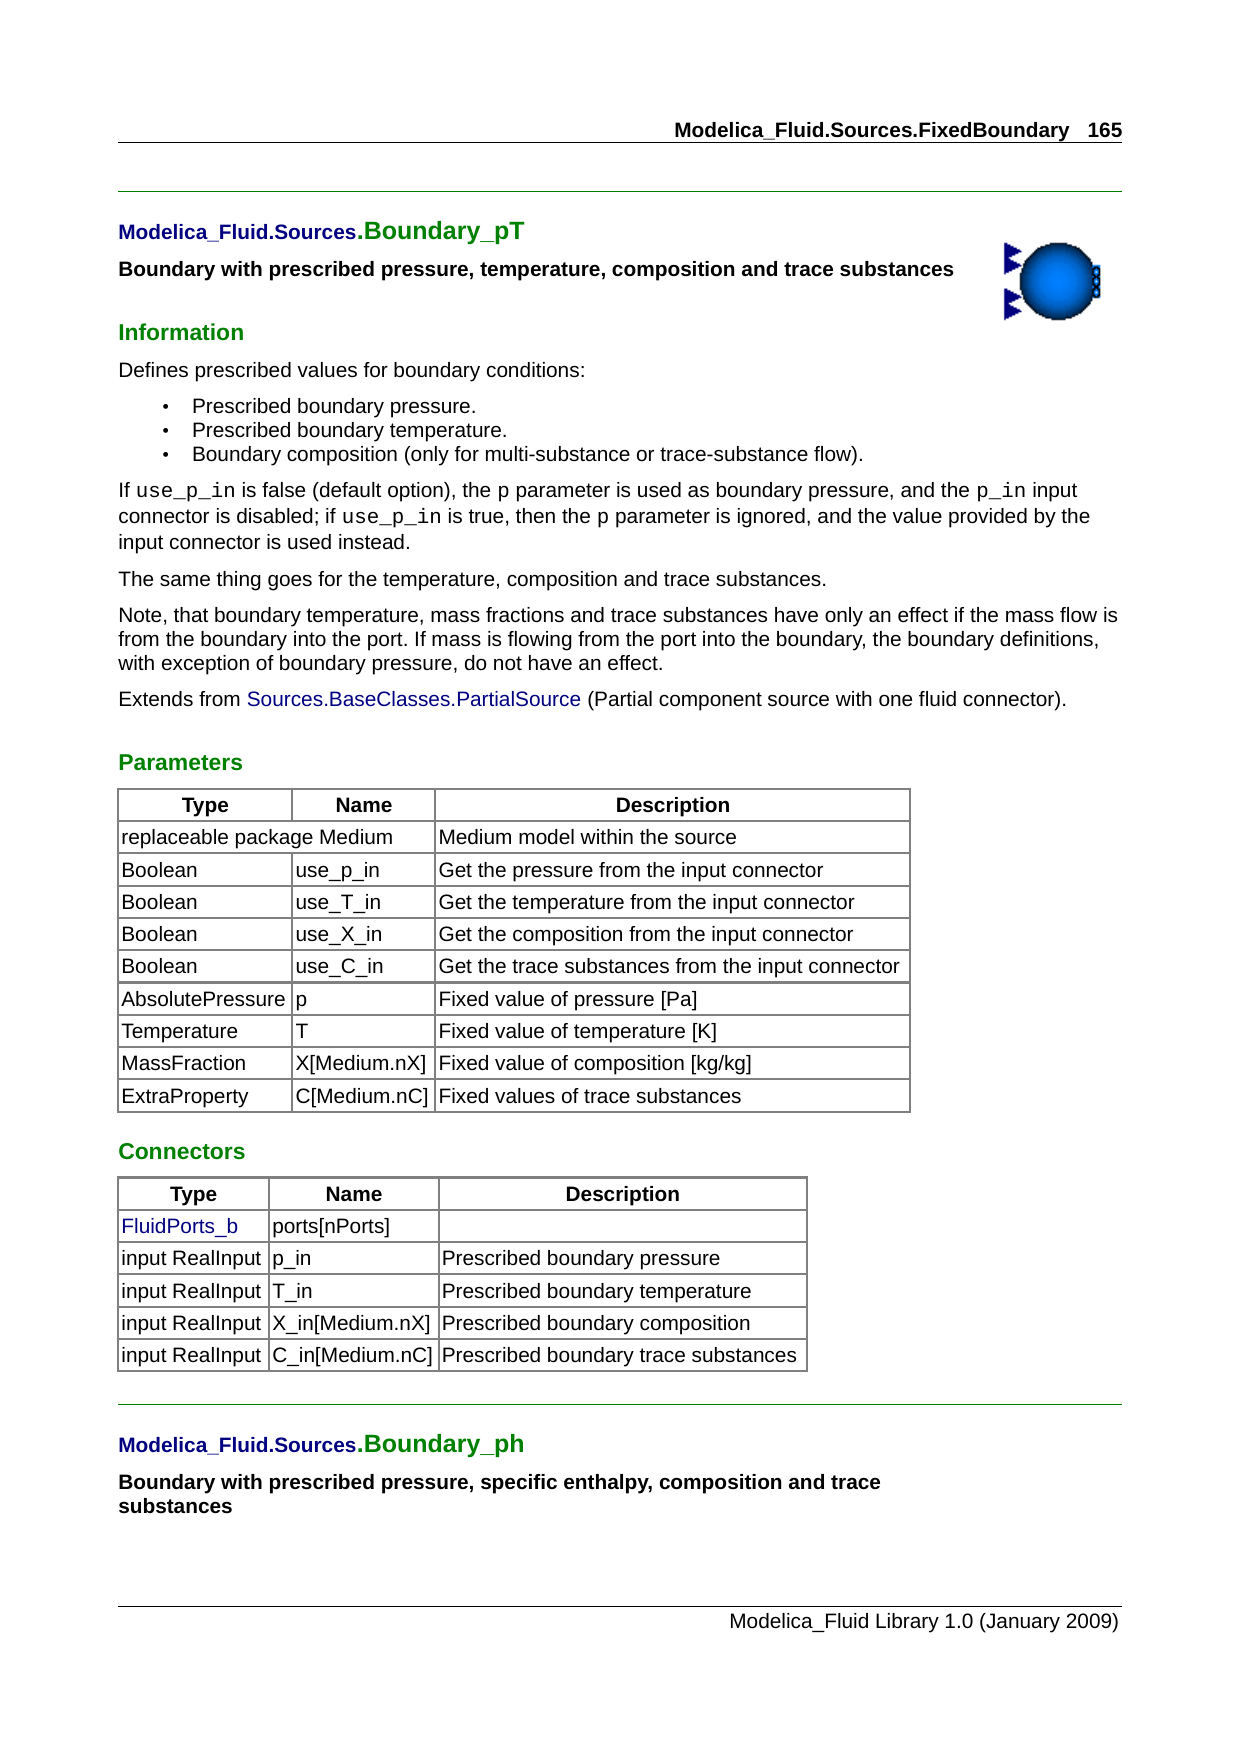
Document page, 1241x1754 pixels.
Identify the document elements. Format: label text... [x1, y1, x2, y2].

table_header Type [119, 1179, 268, 1209]
table_cell Prescribed boundary pressure [440, 1243, 806, 1273]
table_cell AbsolutePressure [119, 984, 291, 1014]
subtitle Modelica_Fluid.Sources.Boundary_pT [118, 216, 993, 245]
table_cell use_X_in [293, 919, 434, 949]
text Defines prescribed values for boundary conditions: [118, 357, 1122, 381]
table_cell X_in[Medium.nX] [270, 1308, 438, 1338]
table_cell Get the trace substances from the input connector [436, 951, 909, 981]
table_cell ports[nPorts] [270, 1211, 438, 1241]
text The same thing goes for the temperature, composition and trace substances. [118, 566, 1122, 590]
list Prescribed boundary pressure. [162, 394, 1122, 418]
table_cell T_in [270, 1275, 438, 1306]
subtitle [995, 1431, 1120, 1458]
table_header Type [119, 790, 291, 820]
table_cell Medium model within the source [436, 822, 909, 852]
text If use_p_in is false (default option), the p parameter is used as boundary pressure, and the p_in input connector is disabled; if use_p_in is true, then the p parameter is ignored, and the value provided by the input connector is used instead. [118, 478, 1122, 554]
subtitle Connectors [118, 1138, 1122, 1164]
text [995, 1470, 1120, 1518]
table_cell FluidPorts_b [119, 1211, 268, 1241]
table_cell Prescribed boundary composition [440, 1308, 806, 1338]
table_cell Prescribed boundary trace substances [440, 1340, 806, 1370]
subtitle Information [118, 319, 993, 345]
table_cell Prescribed boundary temperature [440, 1275, 806, 1306]
table_cell use_p_in [293, 854, 434, 884]
text Note, that boundary temperature, mass fractions and trace substances have only an effect if the mass flow is from the boundary into the port. If mass is flowing from the port into the boundary, the boundary definitions, with exception of boundary pressure, do not have an effect. [118, 603, 1122, 675]
table_cell Fixed value of pressure [Pa] [436, 984, 909, 1014]
table_cell Get the temperature from the input connector [436, 887, 909, 917]
table_header Name [270, 1179, 438, 1209]
list Boundary composition (only for multi-substance or trace-substance flow). [162, 442, 1122, 466]
list Prescribed boundary temperature. [162, 418, 1122, 442]
table_cell C[Medium.nC] [293, 1080, 434, 1111]
table_cell Boolean [119, 951, 291, 981]
picture [995, 218, 1120, 343]
table_cell Fixed value of temperature [K] [436, 1016, 909, 1046]
table_cell Get the pressure from the input connector [436, 854, 909, 884]
text Extends from Sources.BaseClasses.PartialSource (Partial component source with one fluid connector). [118, 687, 1122, 711]
table_cell Fixed values of trace substances [436, 1080, 909, 1111]
table_cell use_T_in [293, 887, 434, 917]
table_header Description [440, 1179, 806, 1209]
text Boundary with prescribed pressure, specific enthalpy, composition and trace substances [118, 1470, 993, 1518]
table_cell ExtraProperty [119, 1080, 291, 1111]
table_cell input RealInput [119, 1243, 268, 1273]
table_cell C_in[Medium.nC] [270, 1340, 438, 1370]
subtitle Parameters [118, 749, 1122, 775]
table_cell replaceable package Medium [119, 822, 434, 852]
table_cell [440, 1211, 806, 1241]
table_cell T [293, 1016, 434, 1046]
table_cell Fixed value of composition [kg/kg] [436, 1048, 909, 1078]
table_cell Boolean [119, 887, 291, 917]
table_cell X[Medium.nX] [293, 1048, 434, 1078]
table_cell Boolean [119, 919, 291, 949]
table_cell p_in [270, 1243, 438, 1273]
table_cell p [293, 984, 434, 1014]
table_cell use_C_in [293, 951, 434, 981]
table_cell input RealInput [119, 1275, 268, 1306]
table_cell input RealInput [119, 1340, 268, 1370]
text Boundary with prescribed pressure, temperature, composition and trace substances [118, 257, 993, 281]
table_header Name [293, 790, 434, 820]
table_cell Temperature [119, 1016, 291, 1046]
table_cell Boolean [119, 854, 291, 884]
table_cell Get the composition from the input connector [436, 919, 909, 949]
table_header Description [436, 790, 909, 820]
table_cell input RealInput [119, 1308, 268, 1338]
subtitle Modelica_Fluid.Sources.Boundary_ph [118, 1429, 993, 1458]
table_cell MassFraction [119, 1048, 291, 1078]
